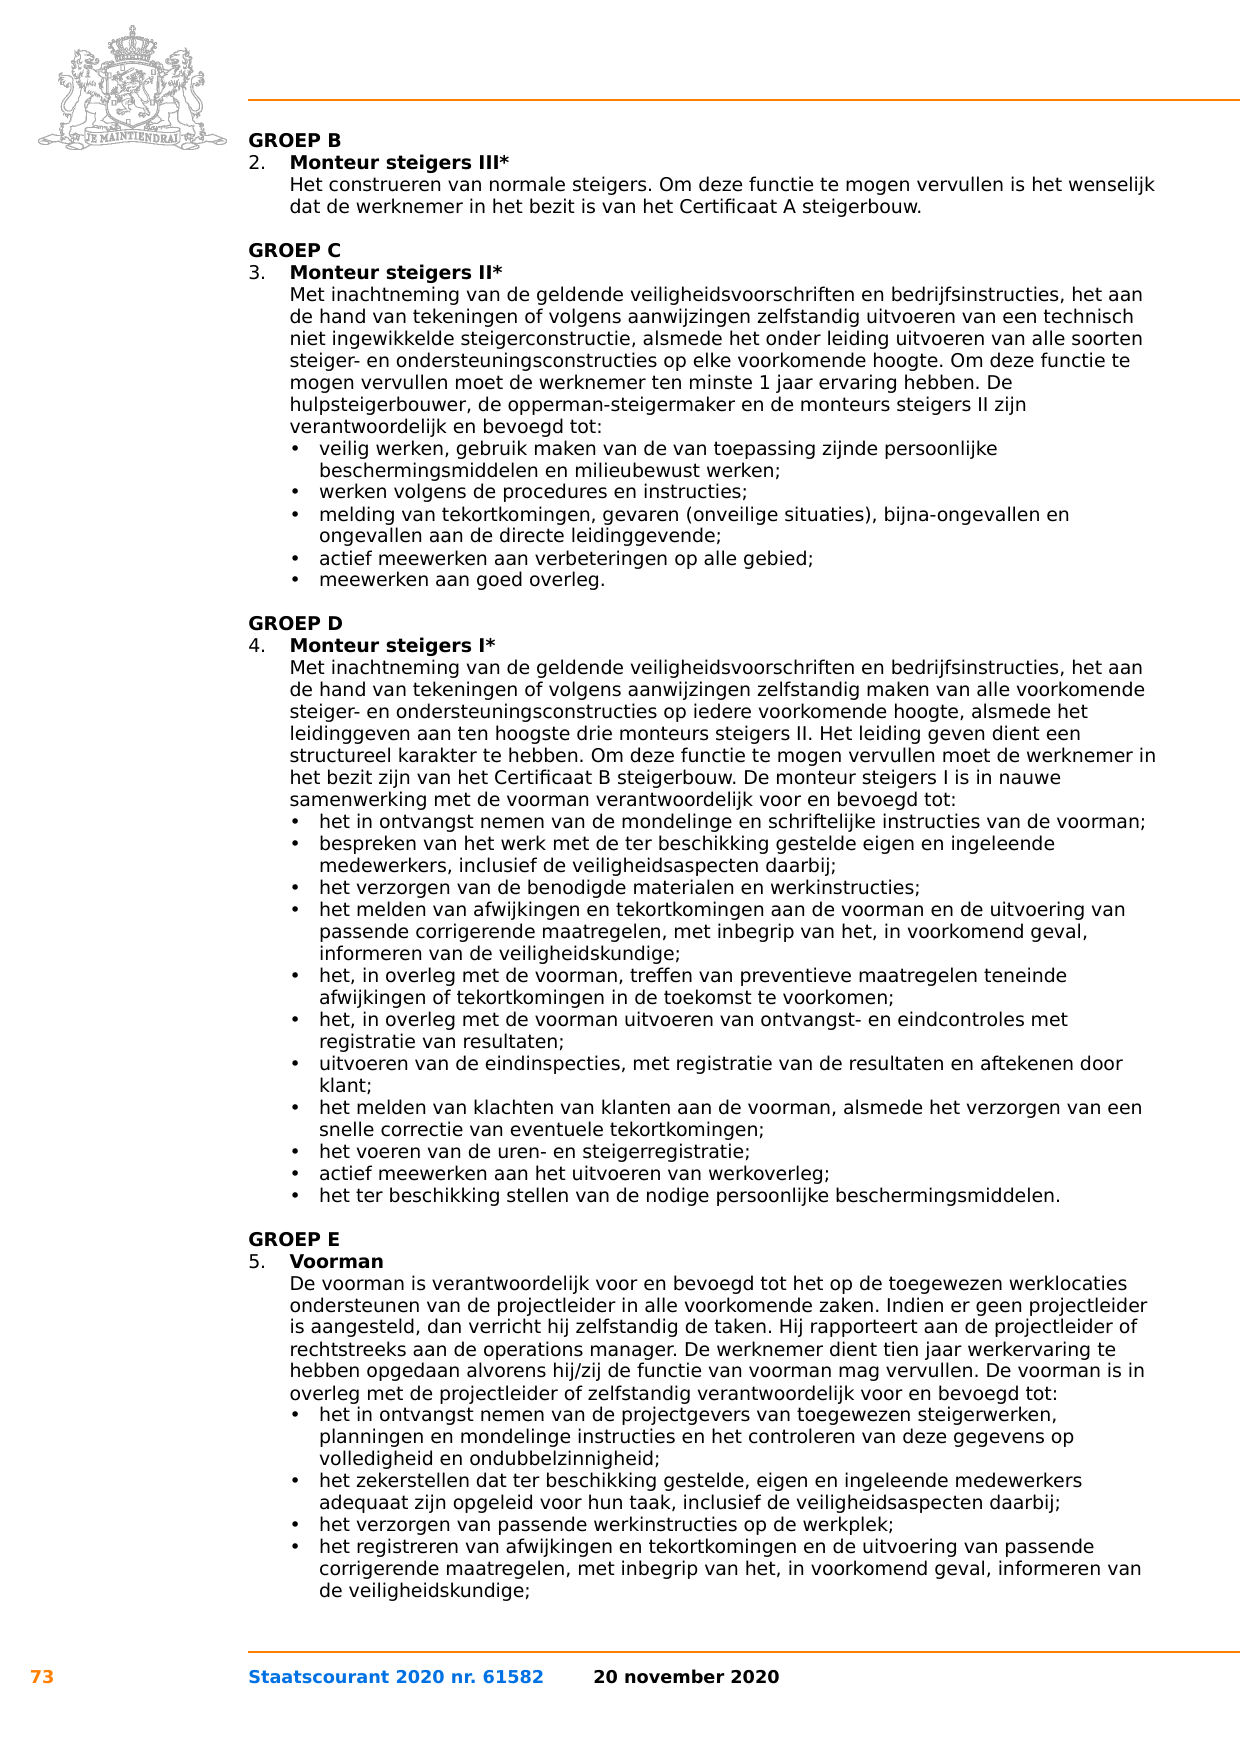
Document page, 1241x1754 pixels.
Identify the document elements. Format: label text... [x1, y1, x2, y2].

text • bespreken van het werk met de ter beschikking gestelde eigen en ingeleende medewerkers, inclusief de veiligheidsaspecten daarbij; [289, 833, 1163, 877]
picture [38, 25, 227, 150]
text • actief meewerken aan verbeteringen op alle gebied; [289, 547, 1163, 569]
text Met inachtneming van de geldende veiligheidsvoorschriften en bedrijfsinstructies, het aan de hand van tekeningen of volgens aanwijzingen zelfstandig uitvoeren van een technisch niet ingewikkelde steigerconstructie, alsmede het onder leiding uitvoeren van alle soorten steiger- en ondersteuningsconstructies op elke voorkomende hoogte. Om deze functie te mogen vervullen moet de werknemer ten minste 1 jaar ervaring hebben. De hulpsteigerbouwer, de opperman-steigermaker en de monteurs steigers II zijn verantwoordelijk en bevoegd tot: [289, 284, 1163, 437]
text • werken volgens de procedures en instructies; [289, 481, 1163, 503]
text • uitvoeren van de eindinspecties, met registratie van de resultaten en aftekenen door klant; [289, 1053, 1163, 1097]
text 3. Monteur steigers II* [248, 262, 1163, 284]
text • actief meewerken aan het uitvoeren van werkoverleg; [289, 1163, 1163, 1185]
text • meewerken aan goed overleg. [289, 569, 1163, 591]
text • veilig werken, gebruik maken van de van toepassing zijnde persoonlijke beschermingsmiddelen en milieubewust werken; [289, 437, 1163, 481]
text 4. Monteur steigers I* [248, 635, 1163, 657]
text • het in ontvangst nemen van de mondelinge en schriftelijke instructies van de voorman; [289, 811, 1163, 833]
text 5. Voorman [248, 1251, 1163, 1272]
text • het verzorgen van de benodigde materialen en werkinstructies; [289, 877, 1163, 899]
text • het zekerstellen dat ter beschikking gestelde, eigen en ingeleende medewerkers adequaat zijn opgeleid voor hun taak, inclusief de veiligheidsaspecten daarbij; [289, 1470, 1163, 1514]
text Met inachtneming van de geldende veiligheidsvoorschriften en bedrijfsinstructies, het aan de hand van tekeningen of volgens aanwijzingen zelfstandig maken van alle voorkomende steiger- en ondersteuningsconstructies op iedere voorkomende hoogte, alsmede het leidinggeven aan ten hoogste drie monteurs steigers II. Het leiding geven dient een structureel karakter te hebben. Om deze functie te mogen vervullen moet de werknemer in het bezit zijn van het Certificaat B steigerbouw. De monteur steigers I is in nauwe samenwerking met de voorman verantwoordelijk voor en bevoegd tot: [289, 657, 1163, 811]
text GROEP C [248, 240, 1163, 262]
text • het melden van afwijkingen en tekortkomingen aan de voorman en de uitvoering van passende corrigerende maatregelen, met inbegrip van het, in voorkomend geval, informeren van de veiligheidskundige; [289, 899, 1163, 965]
text • het ter beschikking stellen van de nodige persoonlijke beschermingsmiddelen. [289, 1185, 1163, 1207]
text • het, in overleg met de voorman, treffen van preventieve maatregelen teneinde afwijkingen of tekortkomingen in de toekomst te voorkomen; [289, 965, 1163, 1009]
text • het melden van klachten van klanten aan de voorman, alsmede het verzorgen van een snelle correctie van eventuele tekortkomingen; [289, 1097, 1163, 1141]
text • het, in overleg met de voorman uitvoeren van ontvangst- en eindcontroles met registratie van resultaten; [289, 1009, 1163, 1053]
text • melding van tekortkomingen, gevaren (onveilige situaties), bijna-ongevallen en ongevallen aan de directe leidinggevende; [289, 503, 1163, 547]
text GROEP E [248, 1228, 1163, 1251]
text Het construeren van normale steigers. Om deze functie te mogen vervullen is het wenselijk dat de werknemer in het bezit is van het Certificaat A steigerbouw. [289, 174, 1163, 218]
text • het voeren van de uren- en steigerregistratie; [289, 1141, 1163, 1163]
text De voorman is verantwoordelijk voor en bevoegd tot het op de toegewezen werklocaties ondersteunen van de projectleider in alle voorkomende zaken. Indien er geen projectleider is aangesteld, dan verricht hij zelfstandig de taken. Hij rapporteert aan de projectleider of rechtstreeks aan de operations manager. De werknemer dient tien jaar werkervaring te hebben opgedaan alvorens hij/zij de functie van voorman mag vervullen. De voorman is in overleg met de projectleider of zelfstandig verantwoordelijk voor en bevoegd tot: [289, 1272, 1163, 1404]
text • het registreren van afwijkingen en tekortkomingen en de uitvoering van passende corrigerende maatregelen, met inbegrip van het, in voorkomend geval, informeren van de veiligheidskundige; [289, 1536, 1163, 1602]
text 2. Monteur steigers III* [248, 152, 1163, 174]
text • het in ontvangst nemen van de projectgevers van toegewezen steigerwerken, planningen en mondelinge instructies en het controleren van deze gegevens op volledigheid en ondubbelzinnigheid; [289, 1404, 1163, 1470]
text • het verzorgen van passende werkinstructies op de werkplek; [289, 1514, 1163, 1536]
text GROEP D [248, 613, 1163, 635]
text GROEP B [248, 130, 1163, 152]
